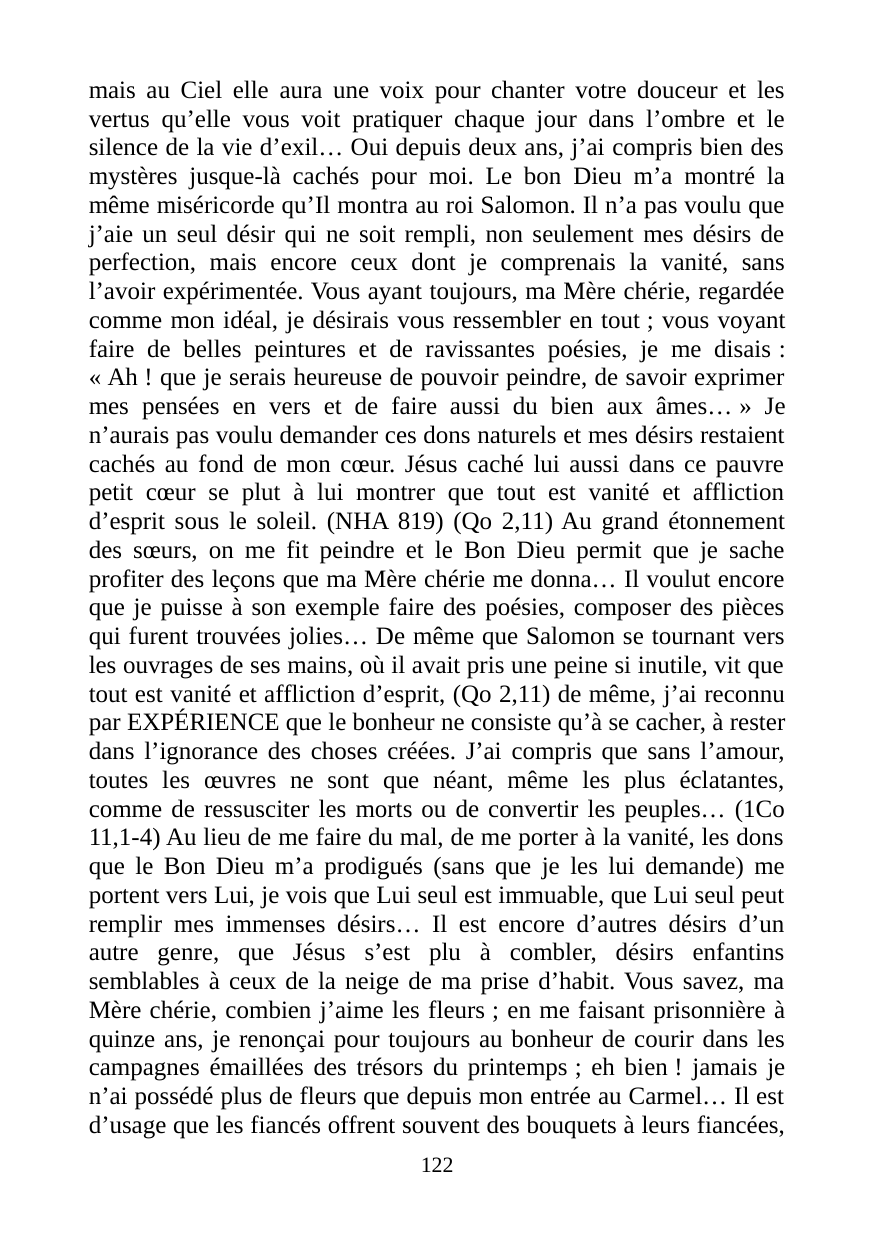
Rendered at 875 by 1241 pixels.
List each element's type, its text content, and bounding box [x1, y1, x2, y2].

text mais au Ciel elle aura une voix pour chanter votre douceur et les vertus qu’elle vous voit pratiquer chaque jour dans l’ombre et le silence de la vie d’exil… Oui depuis deux ans, j’ai compris bien des mystères jusque-là cachés pour moi. Le bon Dieu m’a montré la même miséricorde qu’Il montra au roi Salomon. Il n’a pas voulu que j’aie un seul désir qui ne soit rempli, non seulement mes désirs de perfection, mais encore ceux dont je comprenais la vanité, sans l’avoir expérimentée. Vous ayant toujours, ma Mère chérie, regardée comme mon idéal, je désirais vous ressembler en tout ; vous voyant faire de belles peintures et de ravissantes poésies, je me disais : « Ah ! que je serais heureuse de pouvoir peindre, de savoir exprimer mes pensées en vers et de faire aussi du bien aux âmes… » Je n’aurais pas voulu demander ces dons naturels et mes désirs restaient cachés au fond de mon cœur. Jésus caché lui aussi dans ce pauvre petit cœur se plut à lui montrer que tout est vanité et affliction d’esprit sous le soleil. (NHA 819) (Qo 2,11) Au grand étonnement des sœurs, on me fit peindre et le Bon Dieu permit que je sache profiter des leçons que ma Mère chérie me donna… Il voulut encore que je puisse à son exemple faire des poésies, composer des pièces qui furent trouvées jolies… De même que Salomon se tournant vers les ouvrages de ses mains, où il avait pris une peine si inutile, vit que tout est vanité et affliction d’esprit, (Qo 2,11) de même, j’ai reconnu par EXPÉRIENCE que le bonheur ne consiste qu’à se cacher, à rester dans l’ignorance des choses créées. J’ai compris que sans l’amour, toutes les œuvres ne sont que néant, même les plus éclatantes, comme de ressusciter les morts ou de convertir les peuples… (1Co 11,1-4) Au lieu de me faire du mal, de me porter à la vanité, les dons que le Bon Dieu m’a prodigués (sans que je les lui demande) me portent vers Lui, je vois que Lui seul est immuable, que Lui seul peut remplir mes immenses désirs… Il est encore d’autres désirs d’un autre genre, que Jésus s’est plu à combler, désirs enfantins semblables à ceux de la neige de ma prise d’habit. Vous savez, ma Mère chérie, combien j’aime les fleurs ; en me faisant prisonnière à quinze ans, je renonçai pour toujours au bonheur de courir dans les campagnes émaillées des trésors du printemps ; eh bien ! jamais je n’ai possédé plus de fleurs que depuis mon entrée au Carmel… Il est d’usage que les fiancés offrent souvent des bouquets à leurs fiancées, [88, 75, 786, 1139]
